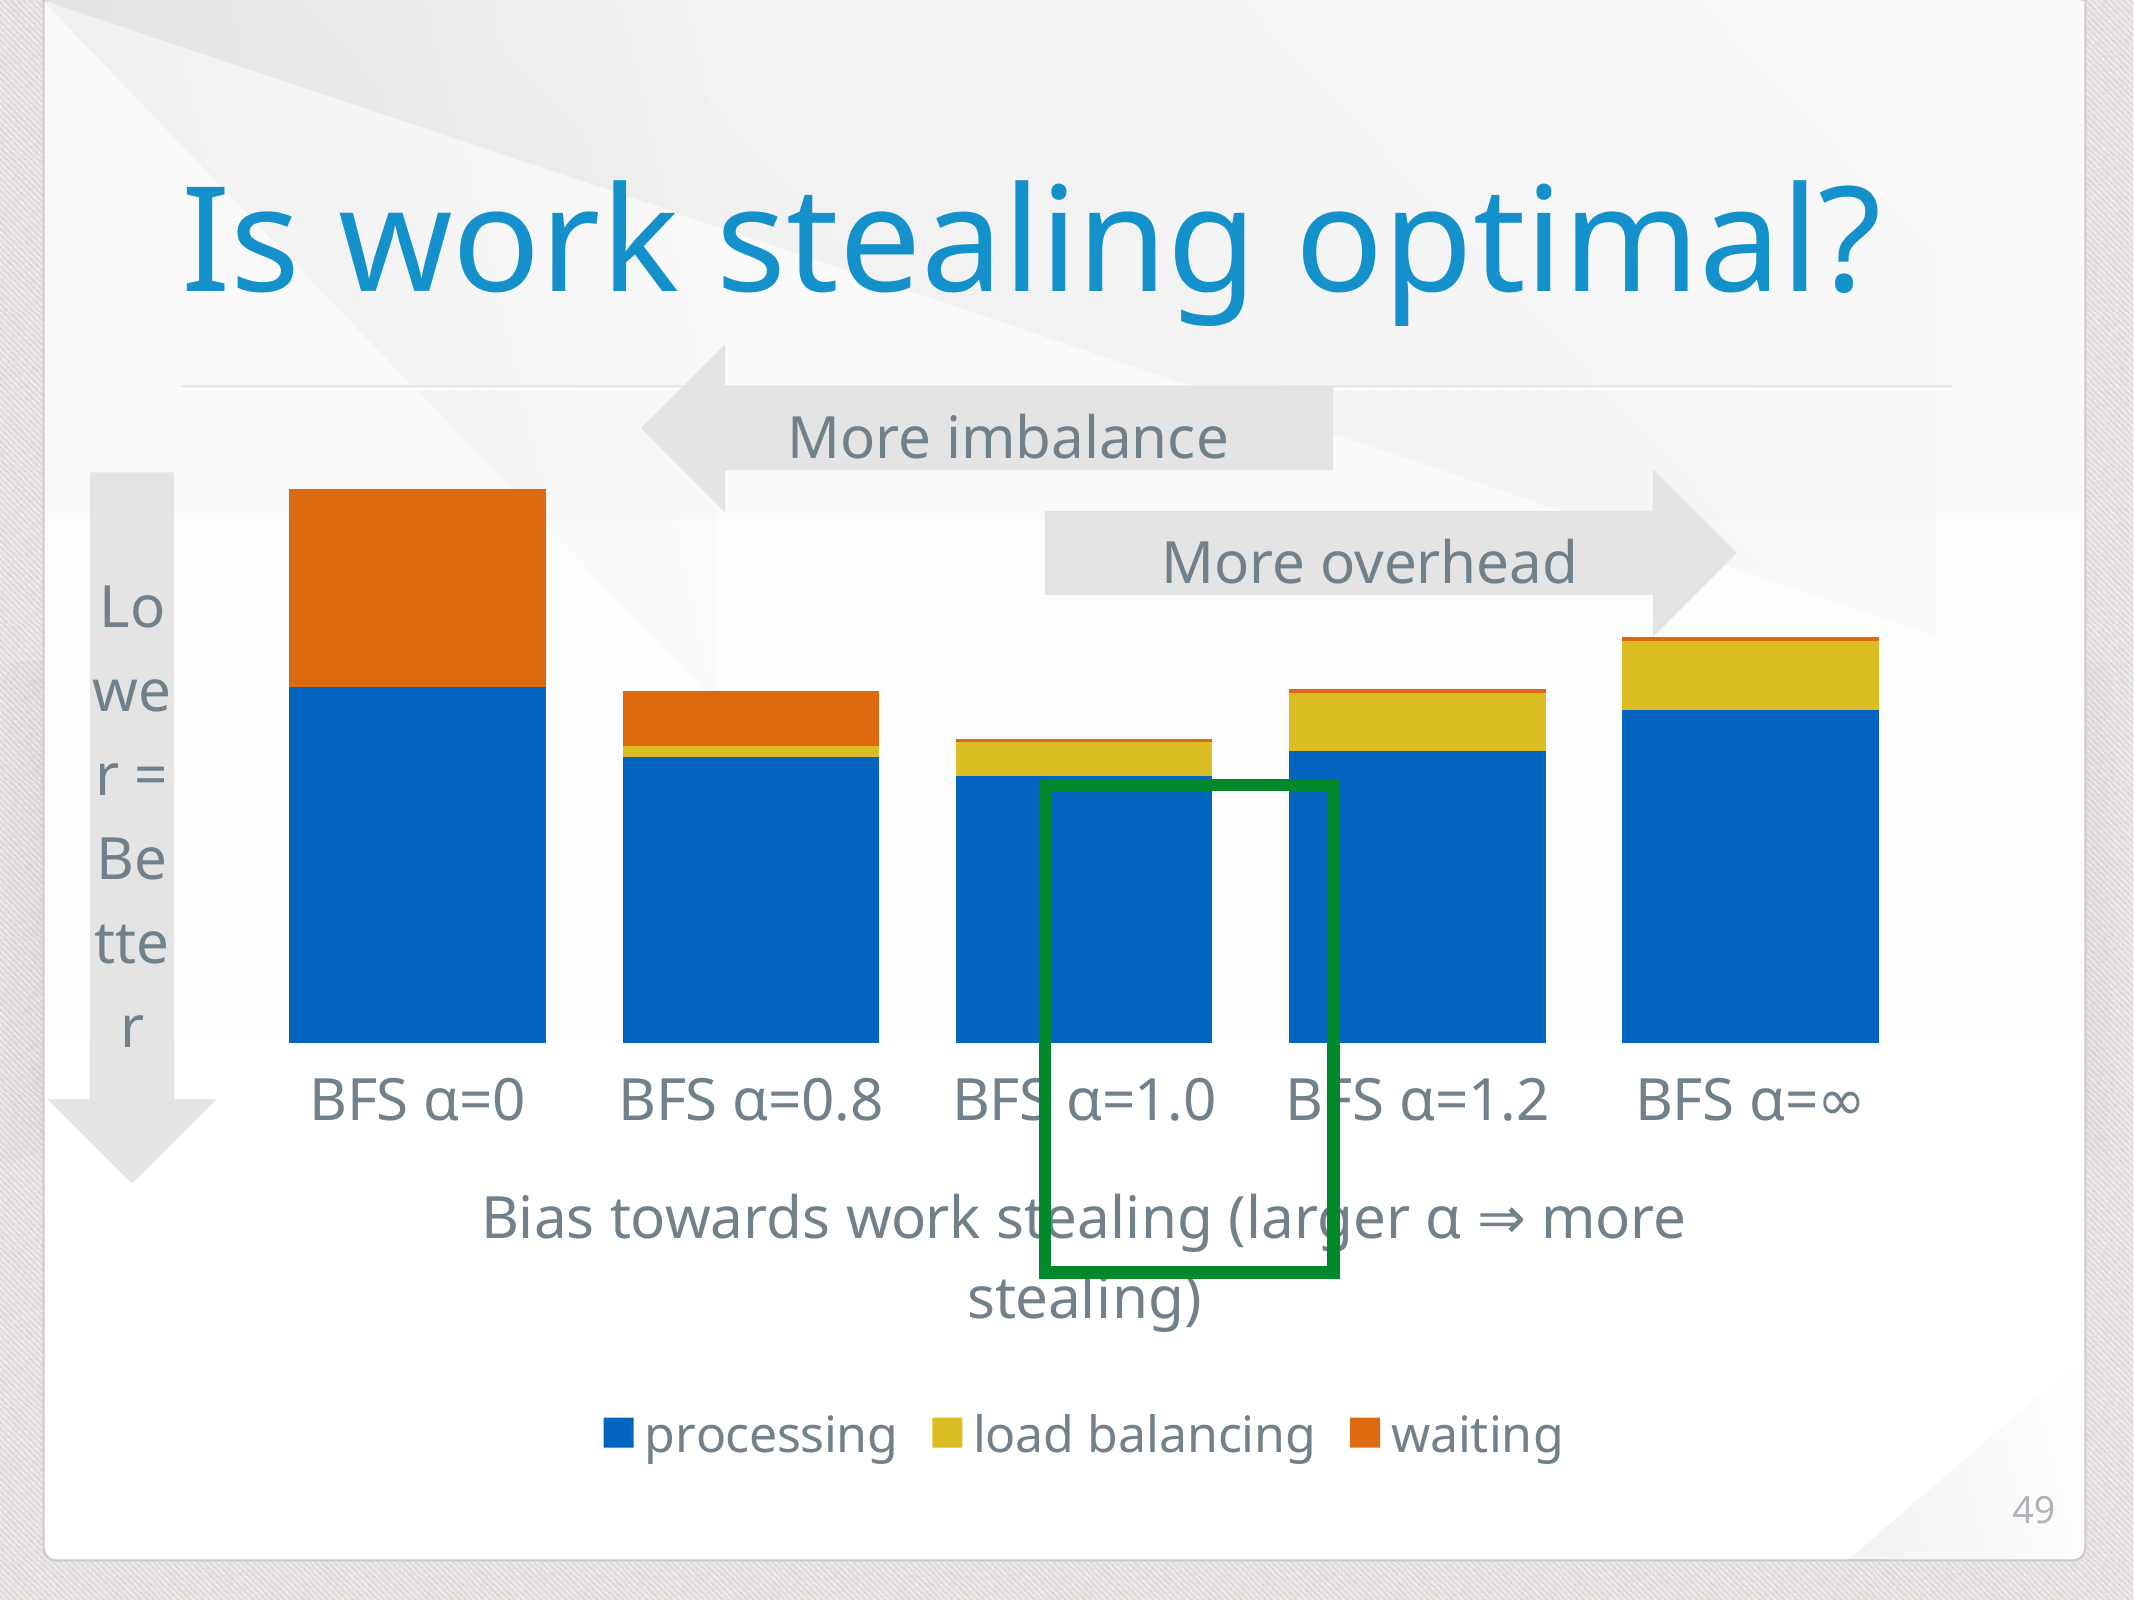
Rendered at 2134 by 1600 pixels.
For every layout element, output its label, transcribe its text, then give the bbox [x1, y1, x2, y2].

slide_number [1909, 1476, 2071, 1548]
title Is work stealing optimal? [181, 145, 1953, 355]
text_box Lower = Better [47, 472, 217, 1184]
picture [0, 0, 2134, 1600]
text_box More overhead [1044, 468, 1738, 637]
chart [216, 413, 1953, 1477]
text_box More imbalance [640, 344, 1334, 513]
